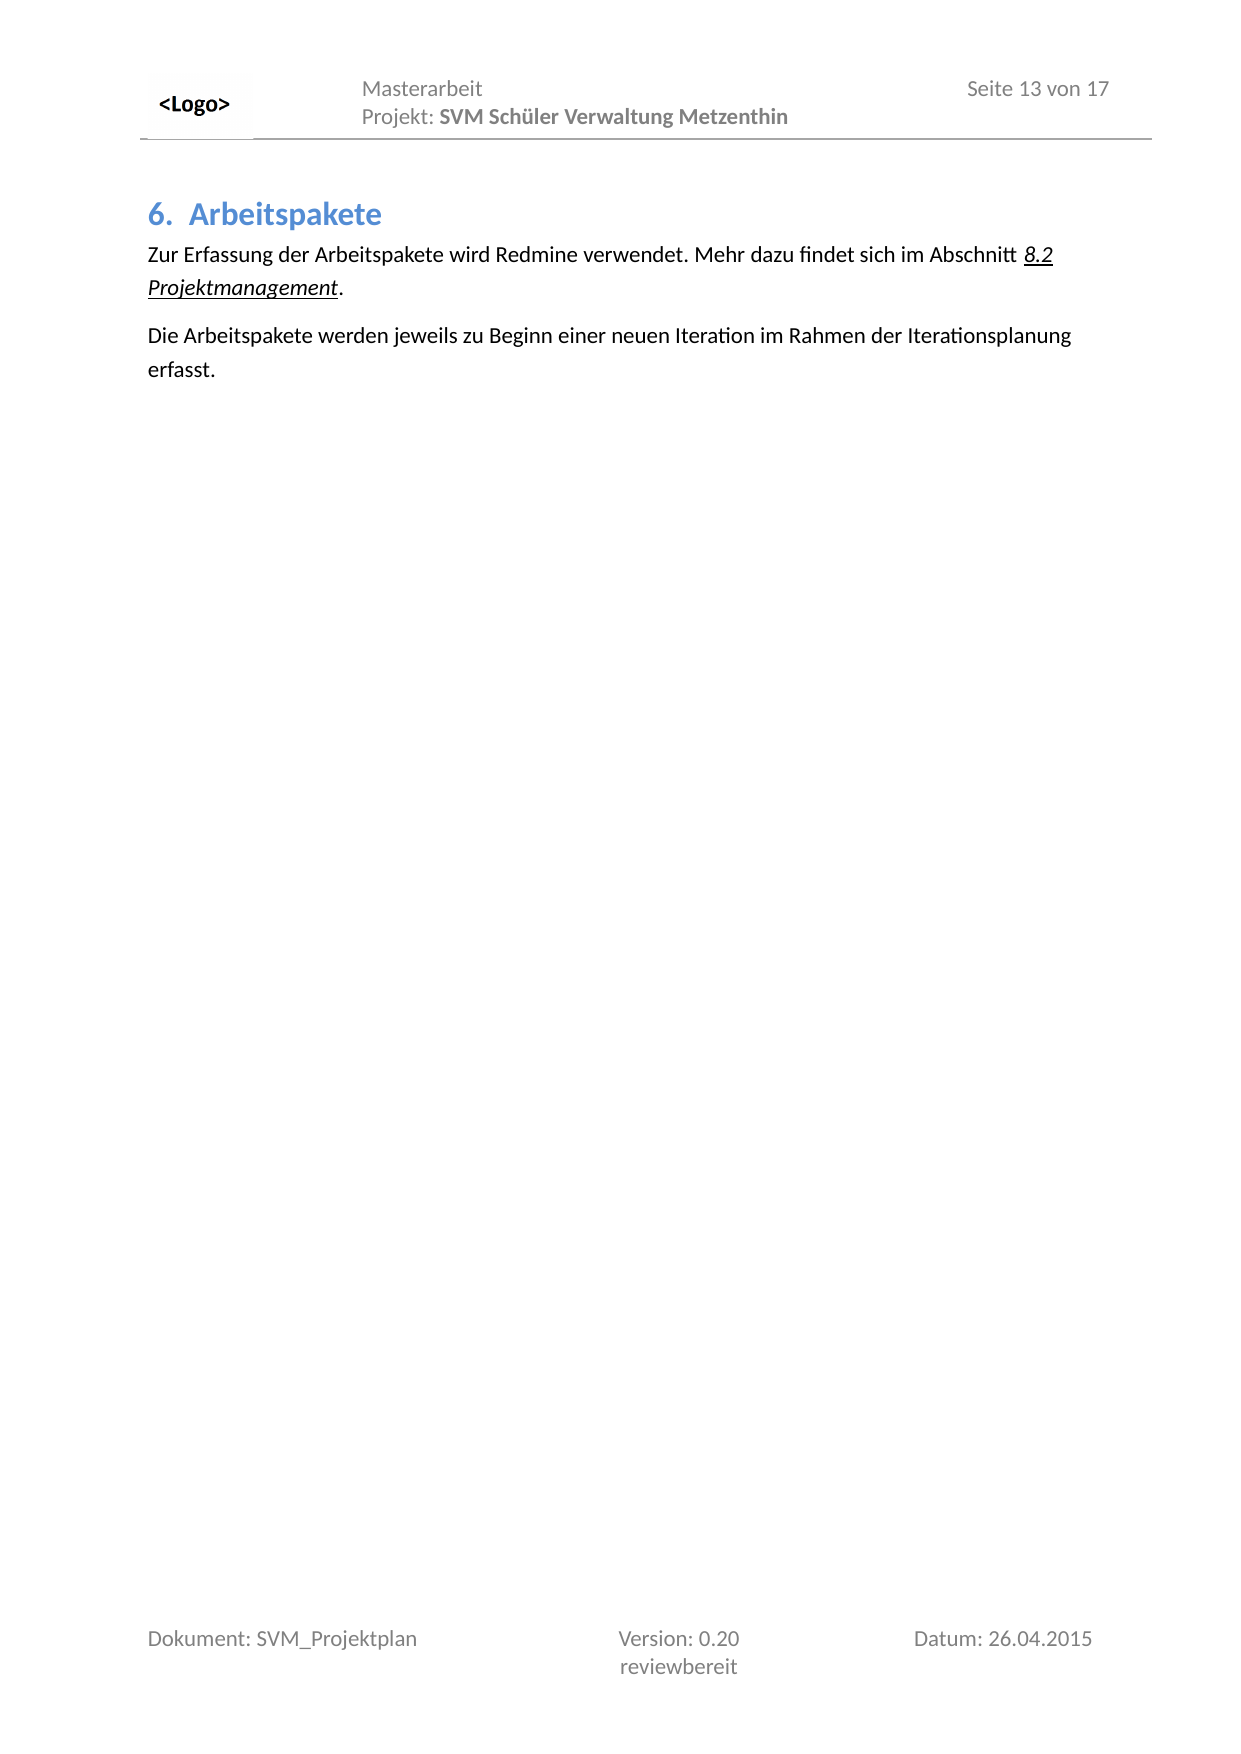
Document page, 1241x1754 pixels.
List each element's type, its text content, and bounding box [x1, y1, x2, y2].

text Die Arbeitspakete werden jeweils zu Beginn einer neuen Iteration im Rahmen der Iterationsplanung erfasst. [148, 322, 1093, 383]
subtitle Arbeitspakete [148, 193, 1093, 234]
picture [147, 73, 254, 139]
text Zur Erfassung der Arbeitspakete wird Redmine verwendet. Mehr dazu findet sich im Abschnitt 8.2 Projektmanagement. [148, 240, 1093, 301]
